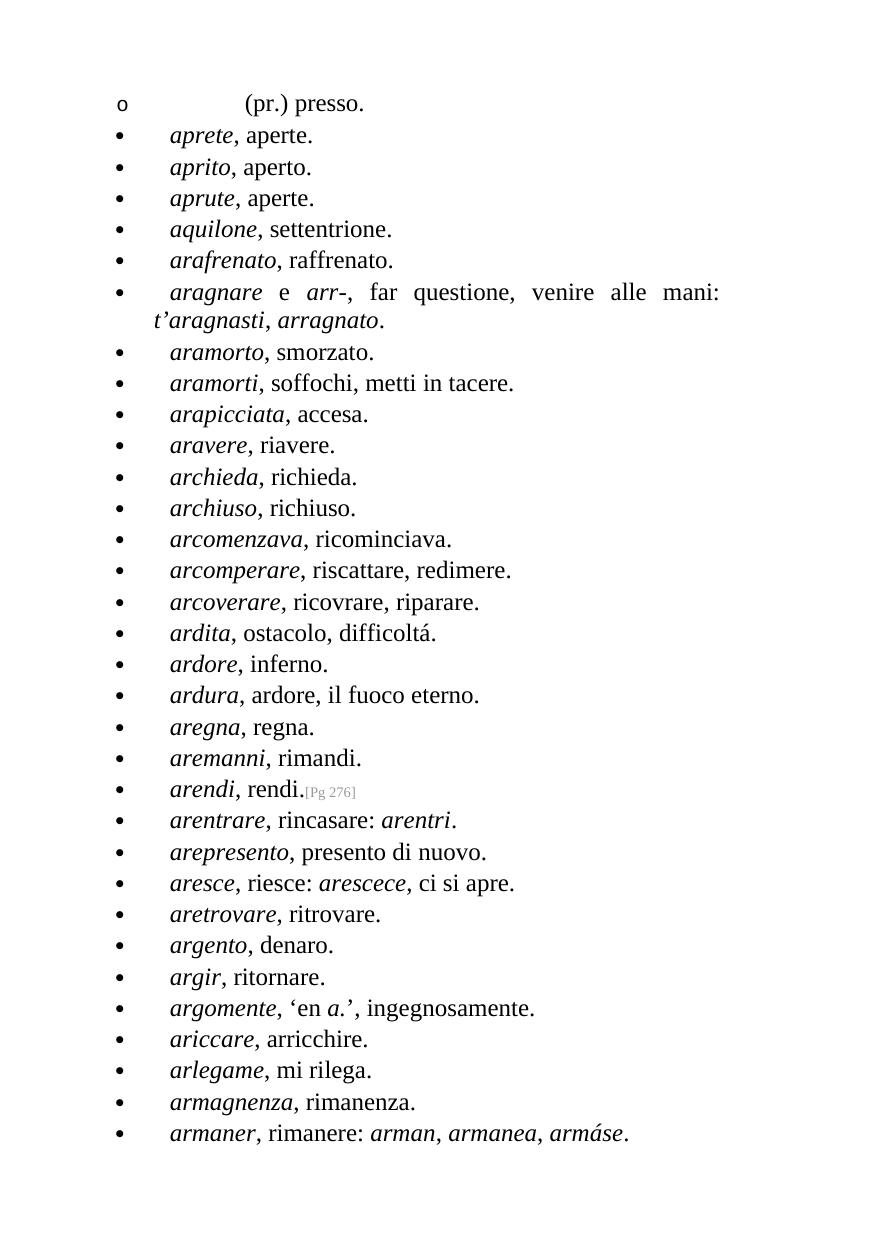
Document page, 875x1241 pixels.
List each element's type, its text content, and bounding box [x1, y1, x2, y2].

list armagnenza, rimanenza. [116, 1087, 721, 1116]
list armaner, rimanere: arman, armanea, armáse. [116, 1118, 721, 1147]
list arendi, rendi.[Pg 276] [116, 774, 721, 803]
list arapicciata, accesa. [116, 399, 721, 428]
list aramorto, smorzato. [116, 337, 721, 366]
list ardore, inferno. [116, 649, 721, 678]
list argomente, ‘en a.’, ingegnosamente. [116, 993, 721, 1022]
list arafrenato, raffrenato. [116, 246, 721, 274]
list aquilone, settentrione. [116, 214, 721, 243]
list aravere, riavere. [116, 431, 721, 459]
list arlegame, mi rilega. [116, 1056, 721, 1084]
list aragnare e arr-, far questione, venire alle mani: t’aragnasti, arragnato. [116, 277, 721, 334]
list aretrovare, ritrovare. [116, 899, 721, 928]
list aramorti, soffochi, metti in tacere. [116, 368, 721, 397]
list arentrare, rincasare: arentri. [116, 806, 721, 834]
list arcomenzava, ricominciava. [116, 524, 721, 553]
list aprute, aperte. [116, 183, 721, 212]
list ardura, ardore, il fuoco eterno. [116, 681, 721, 709]
list argir, ritornare. [116, 962, 721, 991]
list aremanni, rimandi. [116, 743, 721, 772]
list archieda, richieda. [116, 462, 721, 491]
list arcomperare, riscattare, redimere. [116, 556, 721, 584]
list aregna, regna. [116, 712, 721, 741]
list argento, denaro. [116, 931, 721, 959]
list ardita, ostacolo, difficoltá. [116, 618, 721, 647]
list aprito, aperto. [116, 152, 721, 181]
list aprete, aperte. [116, 121, 721, 149]
list aresce, riesce: arescece, ci si apre. [116, 868, 721, 897]
list arcoverare, ricovrare, riparare. [116, 587, 721, 616]
list arepresento, presento di nuovo. [116, 837, 721, 866]
list (pr.) presso. [116, 88, 721, 118]
list archiuso, richiuso. [116, 493, 721, 522]
list ariccare, arricchire. [116, 1024, 721, 1053]
